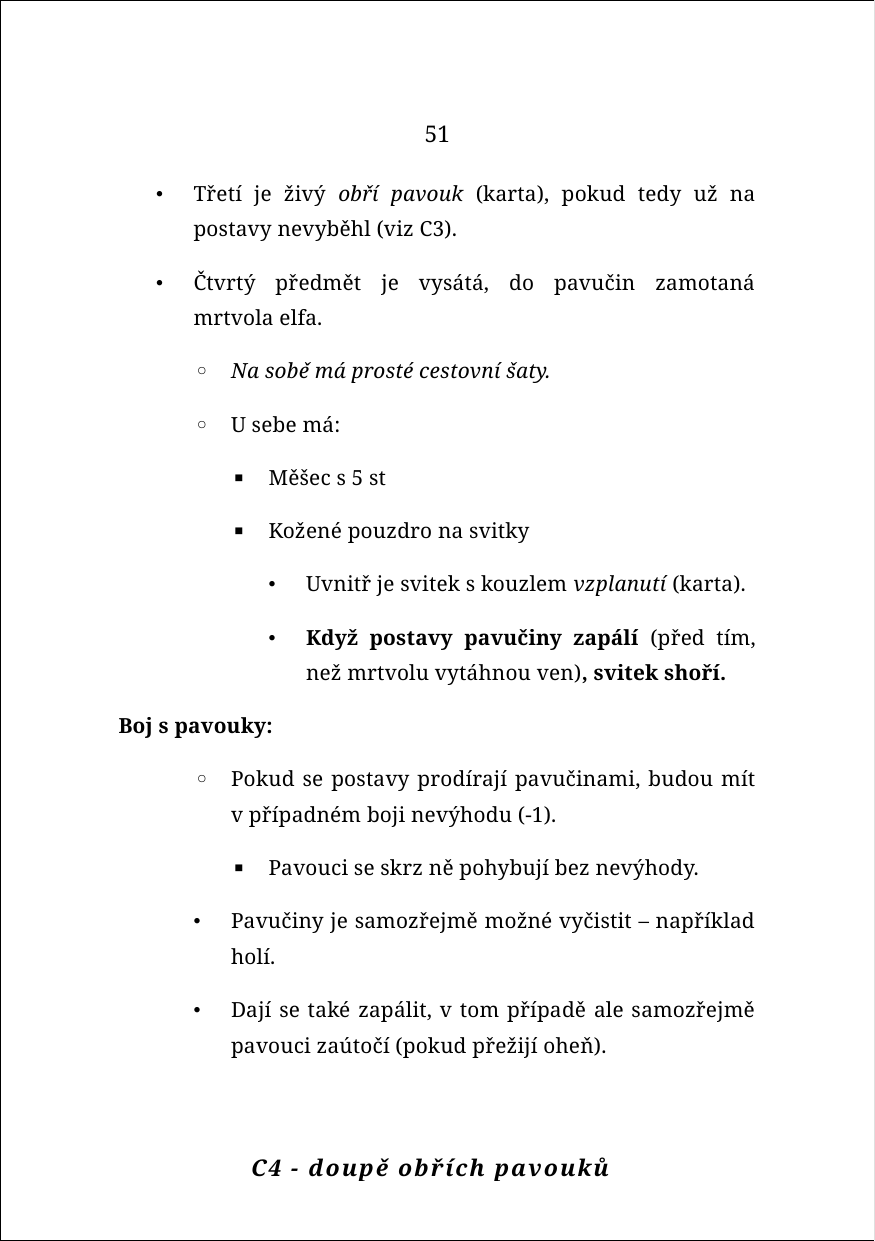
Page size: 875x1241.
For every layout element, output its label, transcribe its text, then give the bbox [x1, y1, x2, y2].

list Pokud se postavy prodírají pavučinami, budou mít v případném boji nevýhodu (-1). [193, 764, 756, 828]
list Třetí je živý obří pavouk (karta), pokud tedy už na postavy nevyběhl (viz C3). [156, 179, 756, 243]
list Dají se také zapálit, v tom případě ale samozřejmě pavouci zaútočí (pokud přežijí oheň). [193, 995, 756, 1059]
list Pavouci se skrz ně pohybují bez nevýhody. [231, 853, 756, 882]
list Na sobě má prosté cestovní šaty. [193, 356, 756, 385]
list Čtvrtý předmět je vysátá, do pavučin zamotaná mrtvola elfa. [156, 268, 756, 332]
list U sebe má: [193, 410, 756, 438]
list Když postavy pavučiny zapálí (před tím, než mrtvolu vytáhnou ven), svitek shoří. [268, 623, 756, 687]
list Kožené pouzdro na svitky [231, 516, 756, 544]
list Pavučiny je samozřejmě možné vyčistit – například holí. [193, 907, 756, 971]
list Měšec s 5 st [231, 463, 756, 491]
text Boj s pavouky: [118, 711, 756, 740]
list Uvnitř je svitek s kouzlem vzplanutí (karta). [268, 569, 756, 598]
